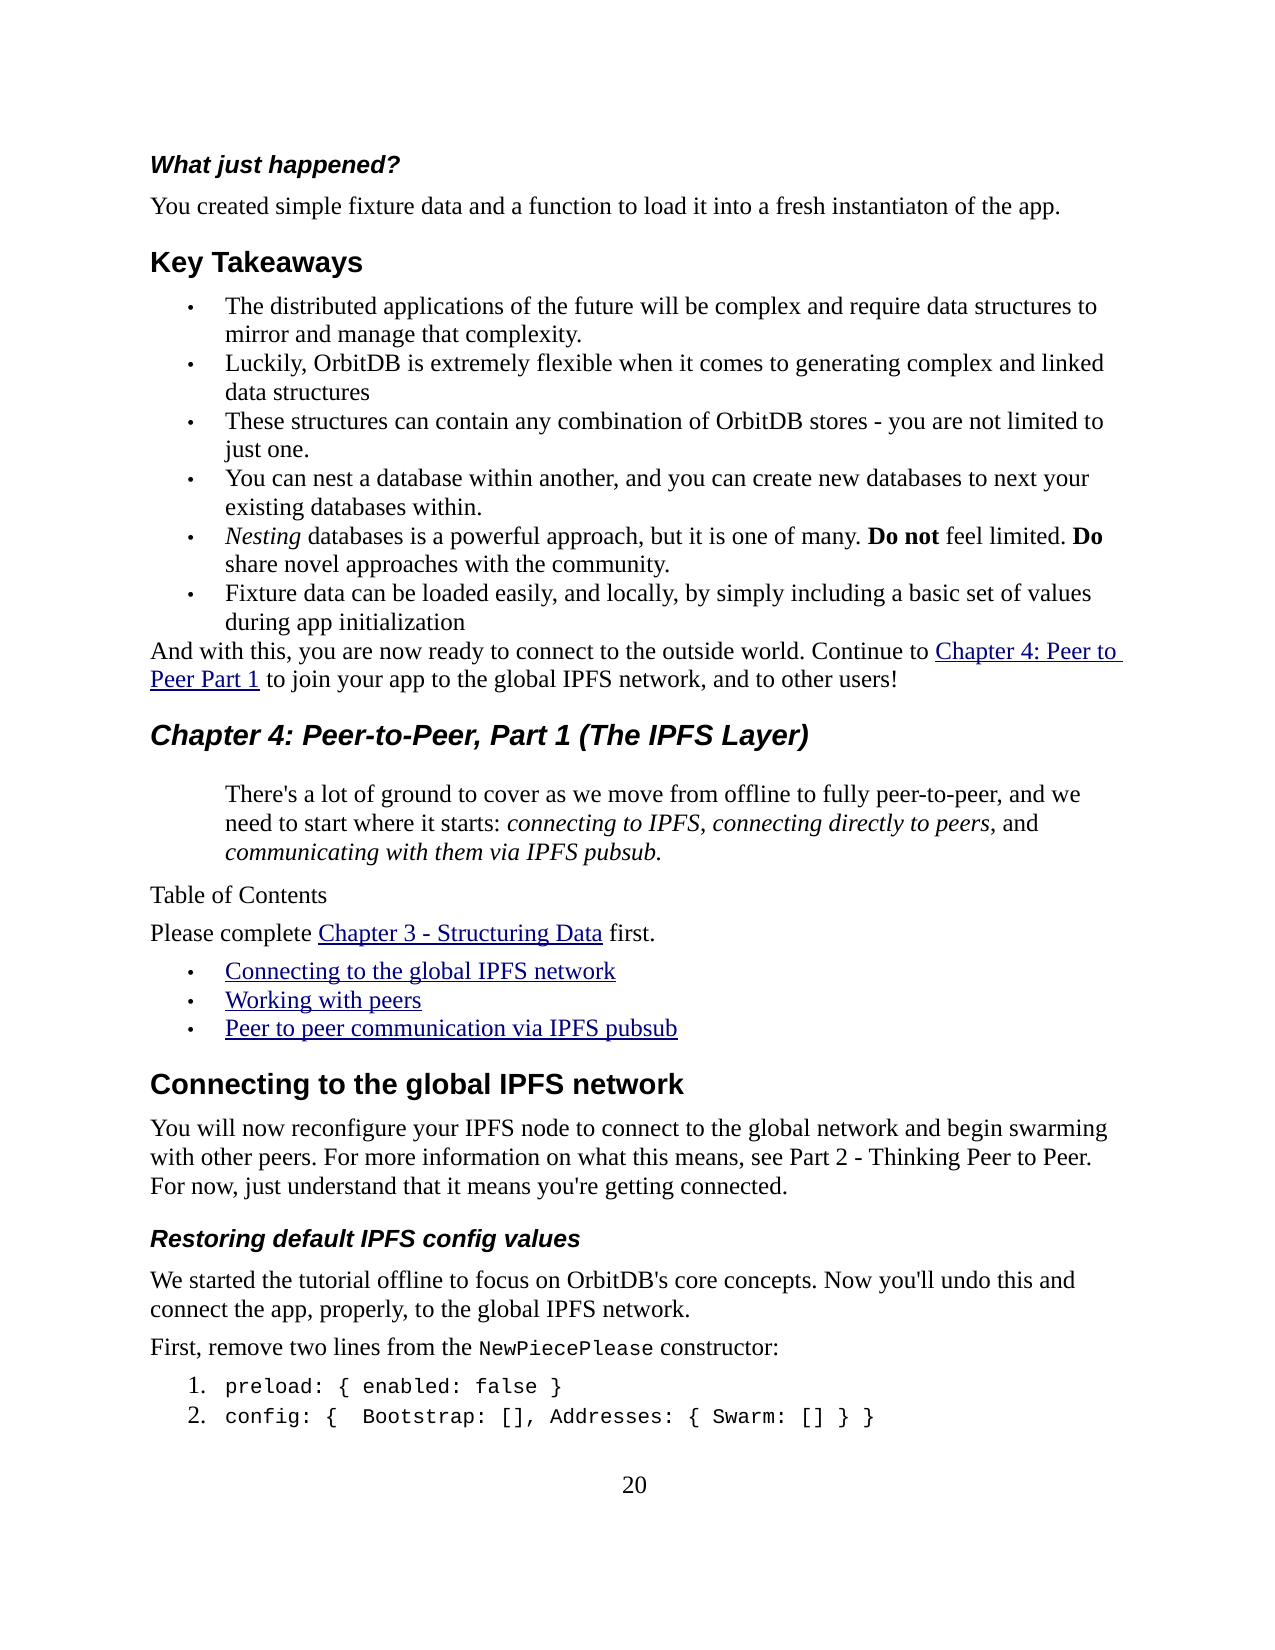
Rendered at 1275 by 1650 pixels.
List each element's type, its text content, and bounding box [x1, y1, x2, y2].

text We started the tutorial offline to focus on OrbitDB's core concepts. Now you'll undo this and connect the app, properly, to the global IPFS network. [150, 1266, 1125, 1323]
list Nesting databases is a powerful approach, but it is one of many. Do not feel limited. Do share novel approaches with the community. [187, 521, 1125, 578]
text Table of Contents [150, 881, 1125, 909]
list preload: { enabled: false } [187, 1371, 1125, 1400]
list Fixture data can be loaded easily, and locally, by simply including a basic set of values during app initialization [187, 578, 1125, 636]
list You can nest a database within another, and you can create new databases to next your existing databases within. [187, 463, 1125, 521]
text And with this, you are now ready to connect to the outside world. Continue to Chapter 4: Peer to Peer Part 1 to join your app to the global IPFS network, and to other users! [150, 636, 1125, 693]
subtitle Chapter 4: Peer-to-Peer, Part 1 (The IPFS Layer) [150, 718, 1125, 752]
subtitle Key Takeaways [150, 245, 1125, 278]
list These structures can contain any combination of OrbitDB stores - you are not limited to just one. [187, 406, 1125, 463]
subtitle Connecting to the global IPFS network [150, 1067, 1125, 1101]
list Connecting to the global IPFS network [187, 956, 1125, 985]
list Working with peers [187, 985, 1125, 1013]
text First, remove two lines from the NewPiecePlease constructor: [150, 1332, 1125, 1362]
text You will now reconfigure your IPFS node to connect to the global network and begin swarming with other peers. For more information on what this means, see Part 2 - Thinking Peer to Peer. For now, just understand that it means you're getting connected. [150, 1113, 1125, 1199]
text There's a lot of ground to cover as we move from offline to fully peer-to-peer, and we need to start where it starts: connecting to IPFS, connecting directly to peers, and communicating with them via IPFS pubsub. [225, 779, 1125, 866]
list config: { Bootstrap: [], Addresses: { Swarm: [] } } [187, 1400, 1125, 1430]
subtitle Restoring default IPFS config values [150, 1224, 1125, 1253]
list The distributed applications of the future will be complex and require data structures to mirror and manage that complexity. [187, 291, 1125, 348]
text Please complete Chapter 3 - Structuring Data first. [150, 918, 1125, 947]
list Luckily, OrbitDB is extremely flexible when it comes to generating complex and linked data structures [187, 348, 1125, 406]
subtitle What just happened? [150, 150, 1125, 178]
list Peer to peer communication via IPFS pubsub [187, 1013, 1125, 1042]
text You created simple fixture data and a function to load it into a fresh instantiaton of the app. [150, 191, 1125, 220]
